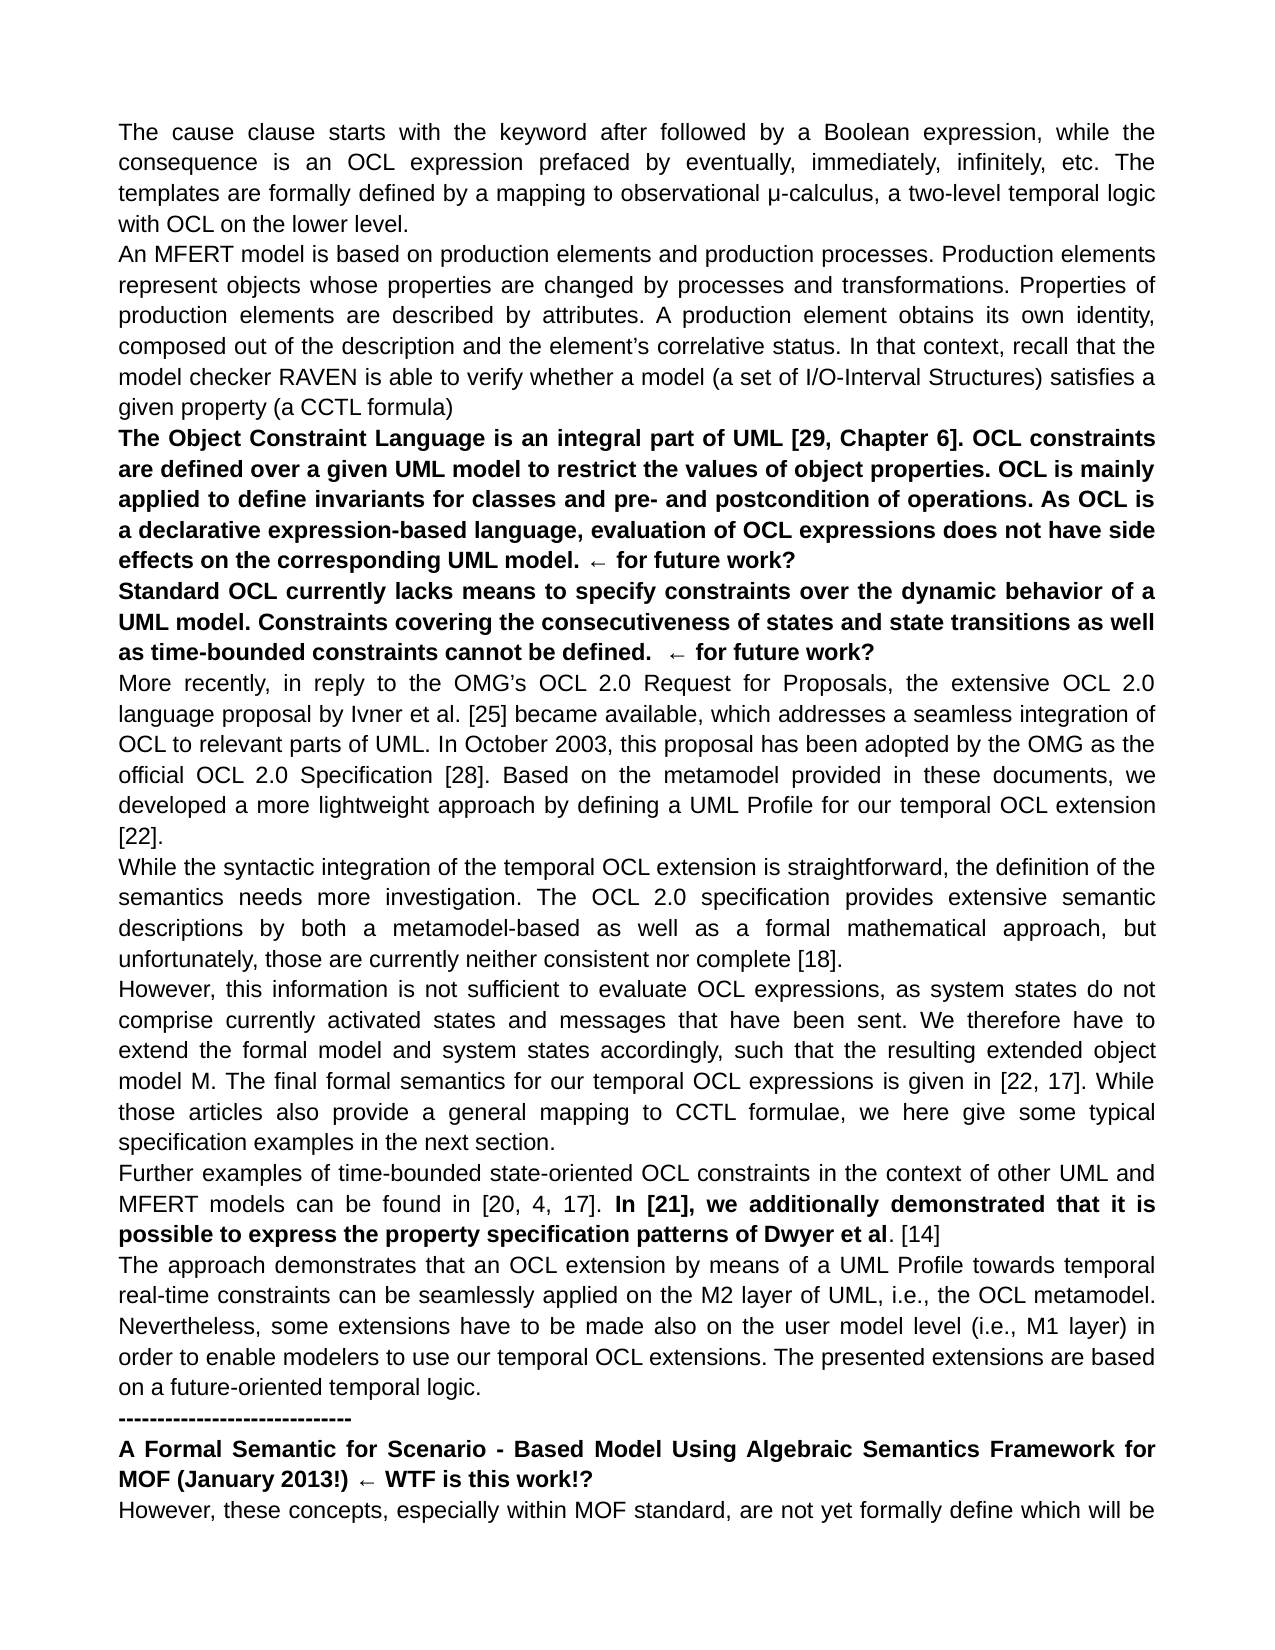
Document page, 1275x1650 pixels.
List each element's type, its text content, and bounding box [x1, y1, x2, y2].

text An MFERT model is based on production elements and production processes. Production elements represent objects whose properties are changed by processes and transformations. Properties of production elements are described by attributes. A production element obtains its own identity, composed out of the description and the element’s correlative status. In that context, recall that the model checker RAVEN is able to verify whether a model (a set of I/O-Interval Structures) satisfies a given property (a CCTL formula) [118, 241, 1157, 421]
text A Formal Semantic for Scenario - Based Model Using Algebraic Semantics Framework for MOF (January 2013!) ← WTF is this work!? [118, 1435, 1157, 1492]
text More recently, in reply to the OMG’s OCL 2.0 Request for Proposals, the extensive OCL 2.0 language proposal by Ivner et al. [25] became available, which addresses a seamless integration of OCL to relevant parts of UML. In October 2003, this proposal has been adopted by the OMG as the official OCL 2.0 Specification [28]. Based on the metamodel provided in these documents, we developed a more lightweight approach by defining a UML Profile for our temporal OCL extension [22]. [118, 669, 1157, 849]
text The approach demonstrates that an OCL extension by means of a UML Profile towards temporal real-time constraints can be seamlessly applied on the M2 layer of UML, i.e., the OCL metamodel. Nevertheless, some extensions have to be made also on the user model level (i.e., M1 layer) in order to enable modelers to use our temporal OCL extensions. The presented extensions are based on a future-oriented temporal logic. [118, 1251, 1157, 1401]
text Further examples of time-bounded state-oriented OCL constraints in the context of other UML and MFERT models can be found in [20, 4, 17]. In [21], we additionally demonstrated that it is possible to express the property specification patterns of Dwyer et al. [14] [118, 1159, 1157, 1247]
text ------------------------------ [118, 1404, 1157, 1431]
text The cause clause starts with the keyword after followed by a Boolean expression, while the consequence is an OCL expression prefaced by eventually, immediately, infinitely, etc. The templates are formally defined by a mapping to observational μ-calculus, a two-level temporal logic with OCL on the lower level. [118, 118, 1157, 237]
text However, this information is not sufficient to evaluate OCL expressions, as system states do not comprise currently activated states and messages that have been sent. We therefore have to extend the formal model and system states accordingly, such that the resulting extended object model M. The final formal semantics for our temporal OCL expressions is given in [22, 17]. While those articles also provide a general mapping to CCTL formulae, we here give some typical specification examples in the next section. [118, 976, 1157, 1156]
text While the syntactic integration of the temporal OCL extension is straightforward, the definition of the semantics needs more investigation. The OCL 2.0 specification provides extensive semantic descriptions by both a metamodel-based as well as a formal mathematical approach, but unfortunately, those are currently neither consistent nor complete [18]. [118, 853, 1157, 972]
text The Object Constraint Language is an integral part of UML [29, Chapter 6]. OCL constraints are defined over a given UML model to restrict the values of object properties. OCL is mainly applied to define invariants for classes and pre- and postcondition of operations. As OCL is a declarative expression-based language, evaluation of OCL expressions does not have side effects on the corresponding UML model. ← for future work? [118, 424, 1157, 574]
text Standard OCL currently lacks means to specify constraints over the dynamic behavior of a UML model. Constraints covering the consecutiveness of states and state transitions as well as time-bounded constraints cannot be defined. ← for future work? [118, 577, 1157, 666]
text However, these concepts, especially within MOF standard, are not yet formally define which will be [118, 1496, 1157, 1523]
